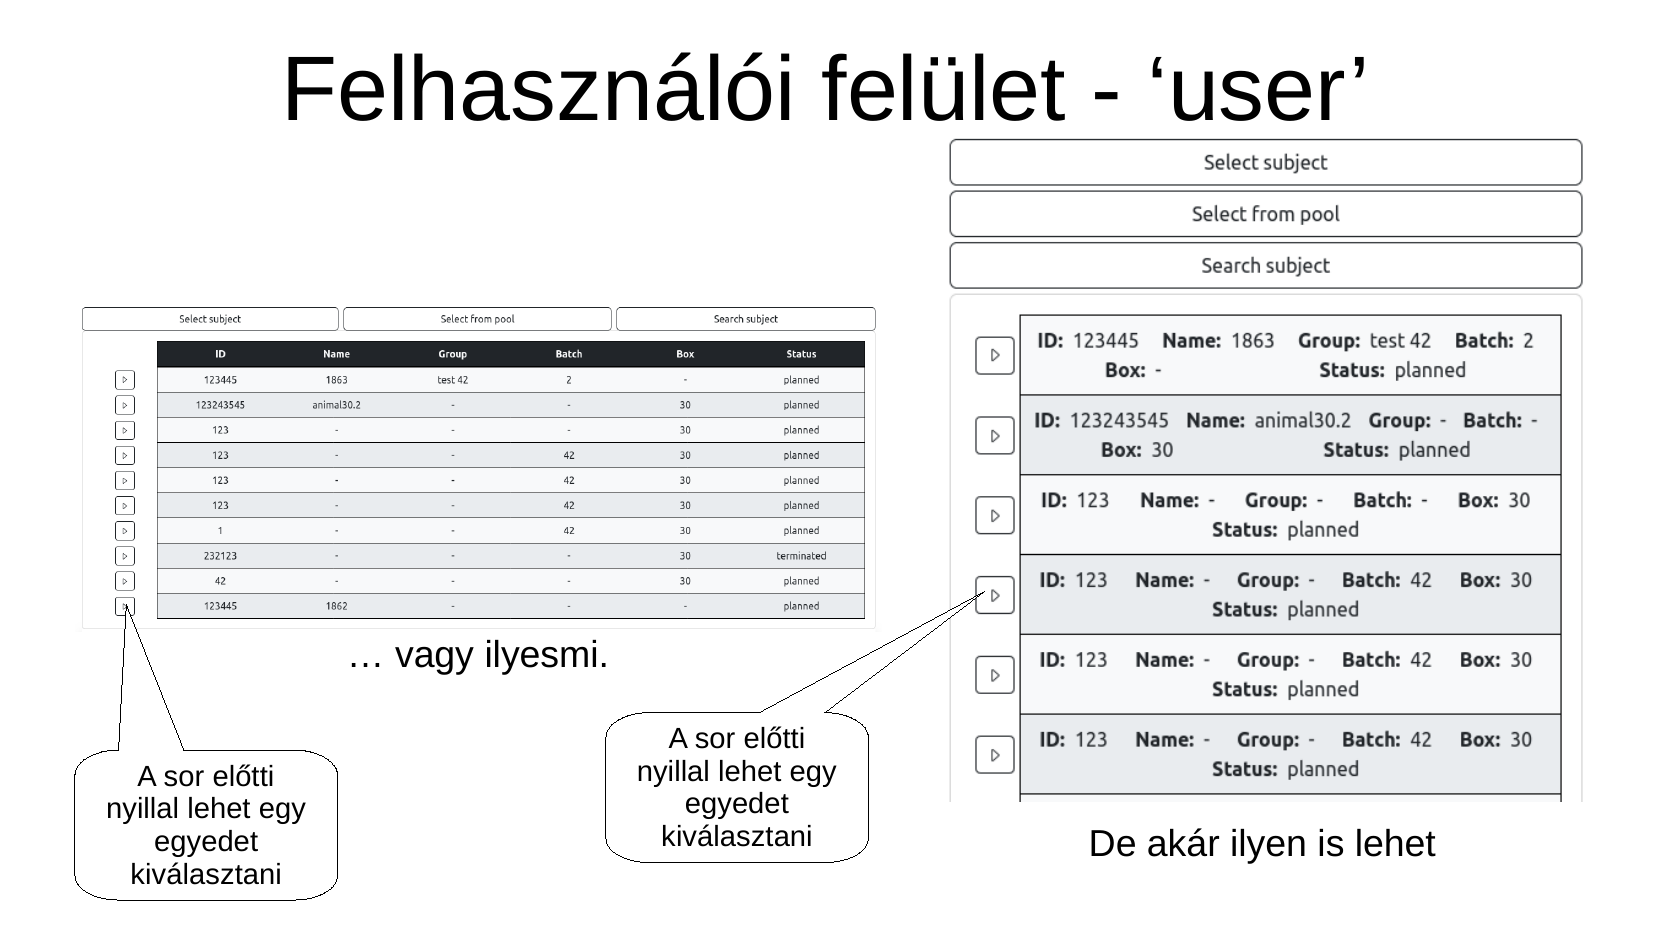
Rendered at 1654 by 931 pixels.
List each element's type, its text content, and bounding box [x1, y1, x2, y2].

text_box A sor előtti nyillal lehet egy egyedet kiválasztani [605, 591, 985, 863]
picture [75, 299, 882, 632]
picture [935, 128, 1590, 802]
title Felhasználói felület - ‘user’ [82, 37, 1571, 193]
text_box A sor előtti nyillal lehet egy egyedet kiválasztani [74, 604, 338, 901]
